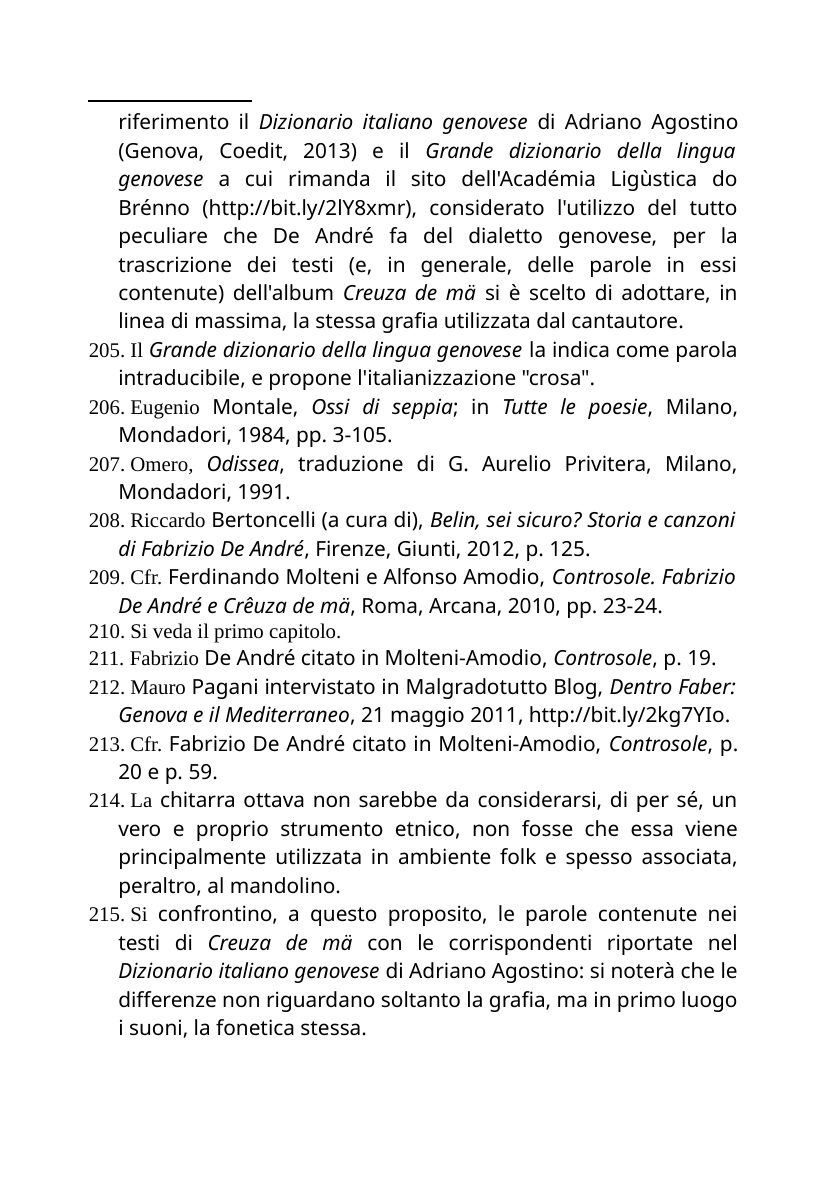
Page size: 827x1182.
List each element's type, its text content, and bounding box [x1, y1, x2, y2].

text Riccardo Bertoncelli (a cura di), Belin, sei sicuro? Storia e canzoni di Fabrizio De André, Firenze, Giunti, 2012, p. 125. [88, 506, 738, 562]
text La chitarra ottava non sarebbe da considerarsi, di per sé, un vero e proprio strumento etnico, non fosse che essa viene principalmente utilizzata in ambiente folk e spesso associata, peraltro, al mandolino. [88, 786, 738, 899]
text Cfr. Fabrizio De André citato in Molteni-Amodio, Controsole, p. 20 e p. 59. [88, 729, 738, 786]
text Si confrontino, a questo proposito, le parole contenute nei testi di Creuza de mä con le corrispondenti riportate nel Dizionario italiano genovese di Adriano Agostino: si noterà che le differenze non riguardano soltanto la grafia, ma in primo luogo i suoni, la fonetica stessa. [88, 899, 738, 1042]
text Eugenio Montale, Ossi di seppia; in Tutte le poesie, Milano, Mondadori, 1984, pp. 3-105. [88, 392, 738, 449]
text Omero, Odissea, traduzione di G. Aurelio Privitera, Milano, Mondadori, 1991. [88, 449, 738, 506]
text Il Grande dizionario della lingua genovese la indica come parola intraducibile, e propone l'italianizzazione "crosa". [88, 335, 738, 392]
text Si veda il primo capitolo. [88, 619, 738, 643]
text Mauro Pagani intervistato in Malgradotutto Blog, Dentro Faber: Genova e il Mediterraneo, 21 maggio 2011, http://bit.ly/2kg7YIo. [88, 672, 738, 729]
text Fabrizio De André citato in Molteni-Amodio, Controsole, p. 19. [88, 643, 738, 672]
text riferimento il Dizionario italiano genovese di Adriano Agostino (Genova, Coedit, 2013) e il Grande dizionario della lingua genovese a cui rimanda il sito dell'Académia Ligùstica do Brénno (http://bit.ly/2lY8xmr), considerato l'utilizzo del tutto peculiare che De André fa del dialetto genovese, per la trascrizione dei testi (e, in generale, delle parole in essi contenute) dell'album Creuza de mä si è scelto di adottare, in linea di massima, la stessa grafia utilizzata dal cantautore. [88, 107, 738, 335]
text Cfr. Ferdinando Molteni e Alfonso Amodio, Controsole. Fabrizio De André e Crêuza de mä, Roma, Arcana, 2010, pp. 23-24. [88, 562, 738, 619]
